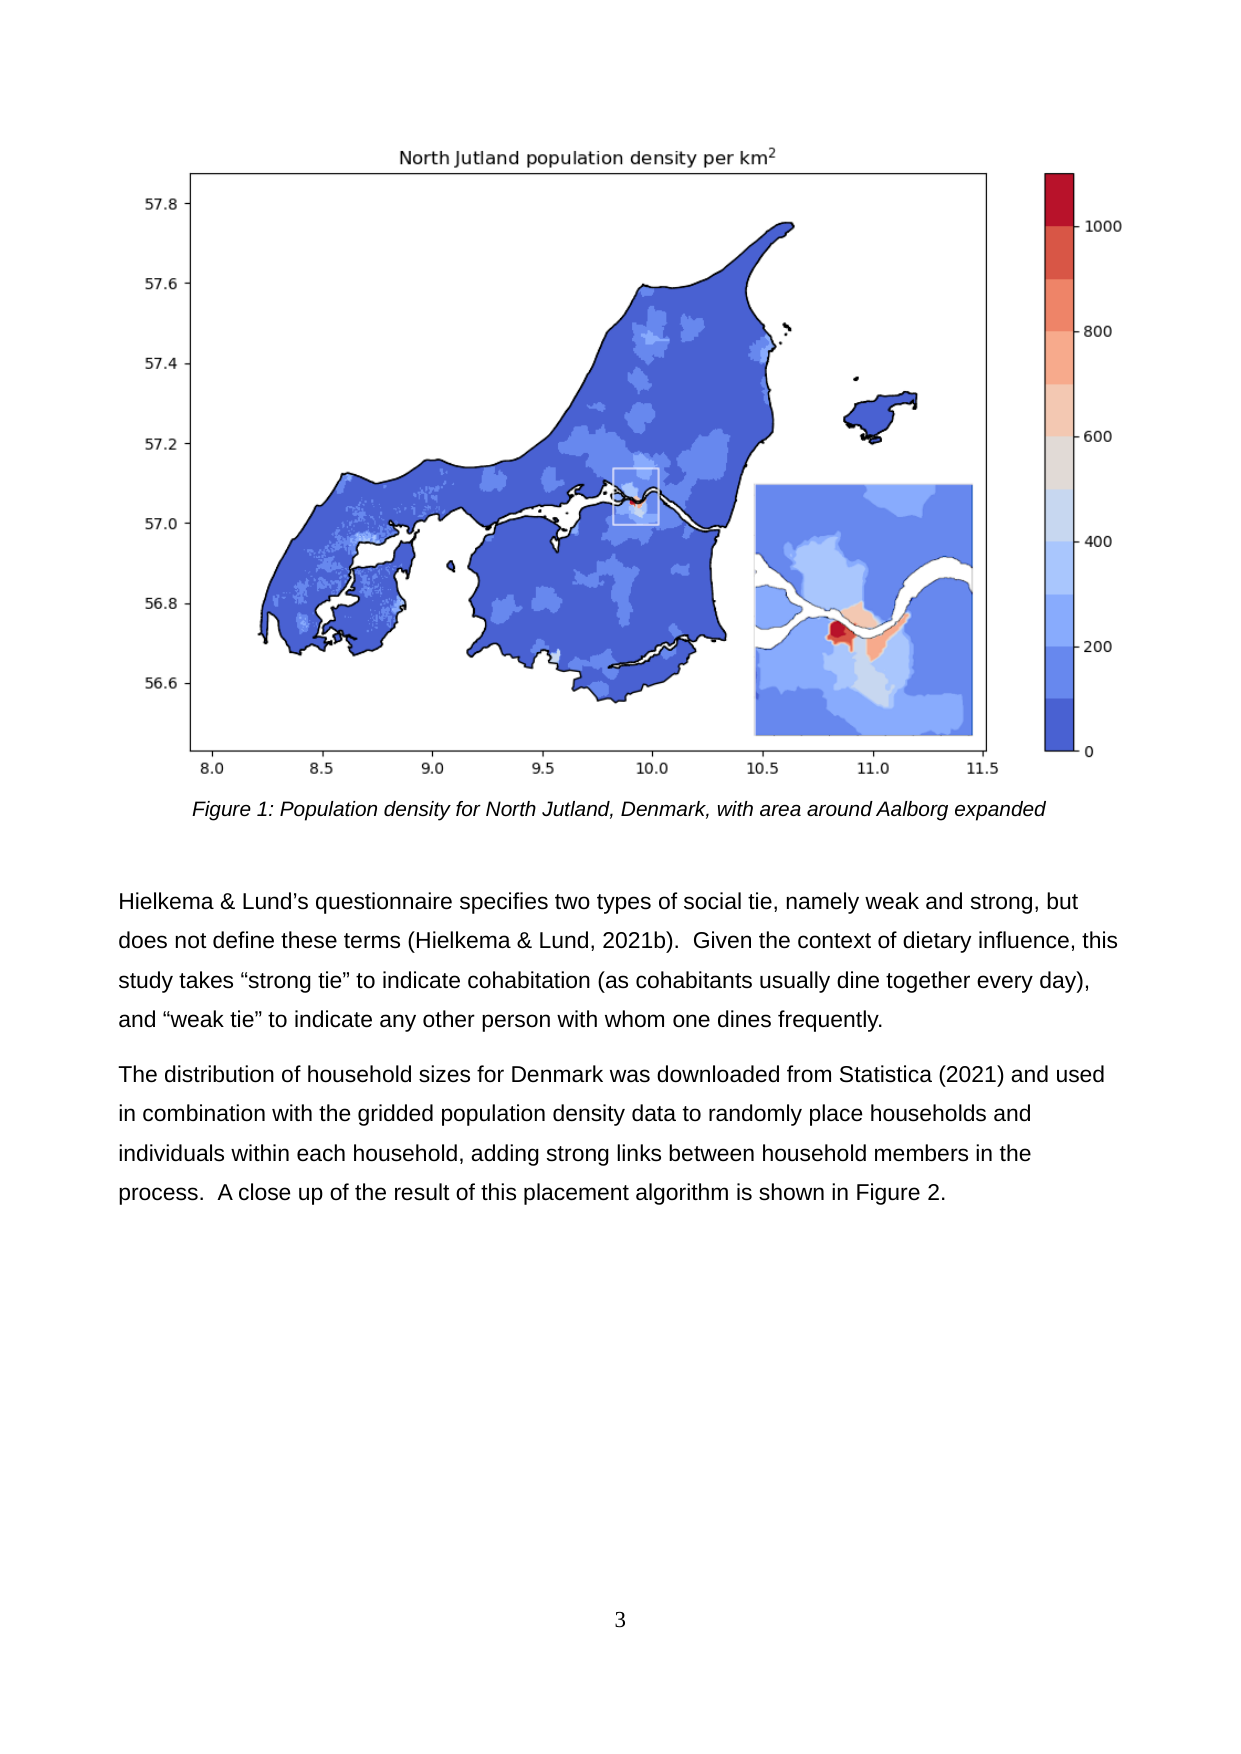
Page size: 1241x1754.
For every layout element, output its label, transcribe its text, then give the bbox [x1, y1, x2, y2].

text Figure 1: Population density for North Jutland, Denmark, with area around Aalborg expanded [118, 797, 1122, 821]
picture [118, 130, 1123, 797]
text The distribution of household sizes for Denmark was downloaded from Statistica (2021) and used in combination with the gridded population density data to randomly place households and individuals within each household, adding strong links between household members in the process. A close up of the result of this placement algorithm is shown in Figure 2. [118, 1061, 1122, 1205]
text Hielkema & Lund’s questionnaire specifies two types of social tie, namely weak and strong, but does not define these terms (Hielkema & Lund, 2021b). Given the context of dietary influence, this study takes “strong tie” to indicate cohabitation (as cohabitants usually dine together every day), and “weak tie” to indicate any other person with whom one dines frequently. [118, 888, 1122, 1033]
